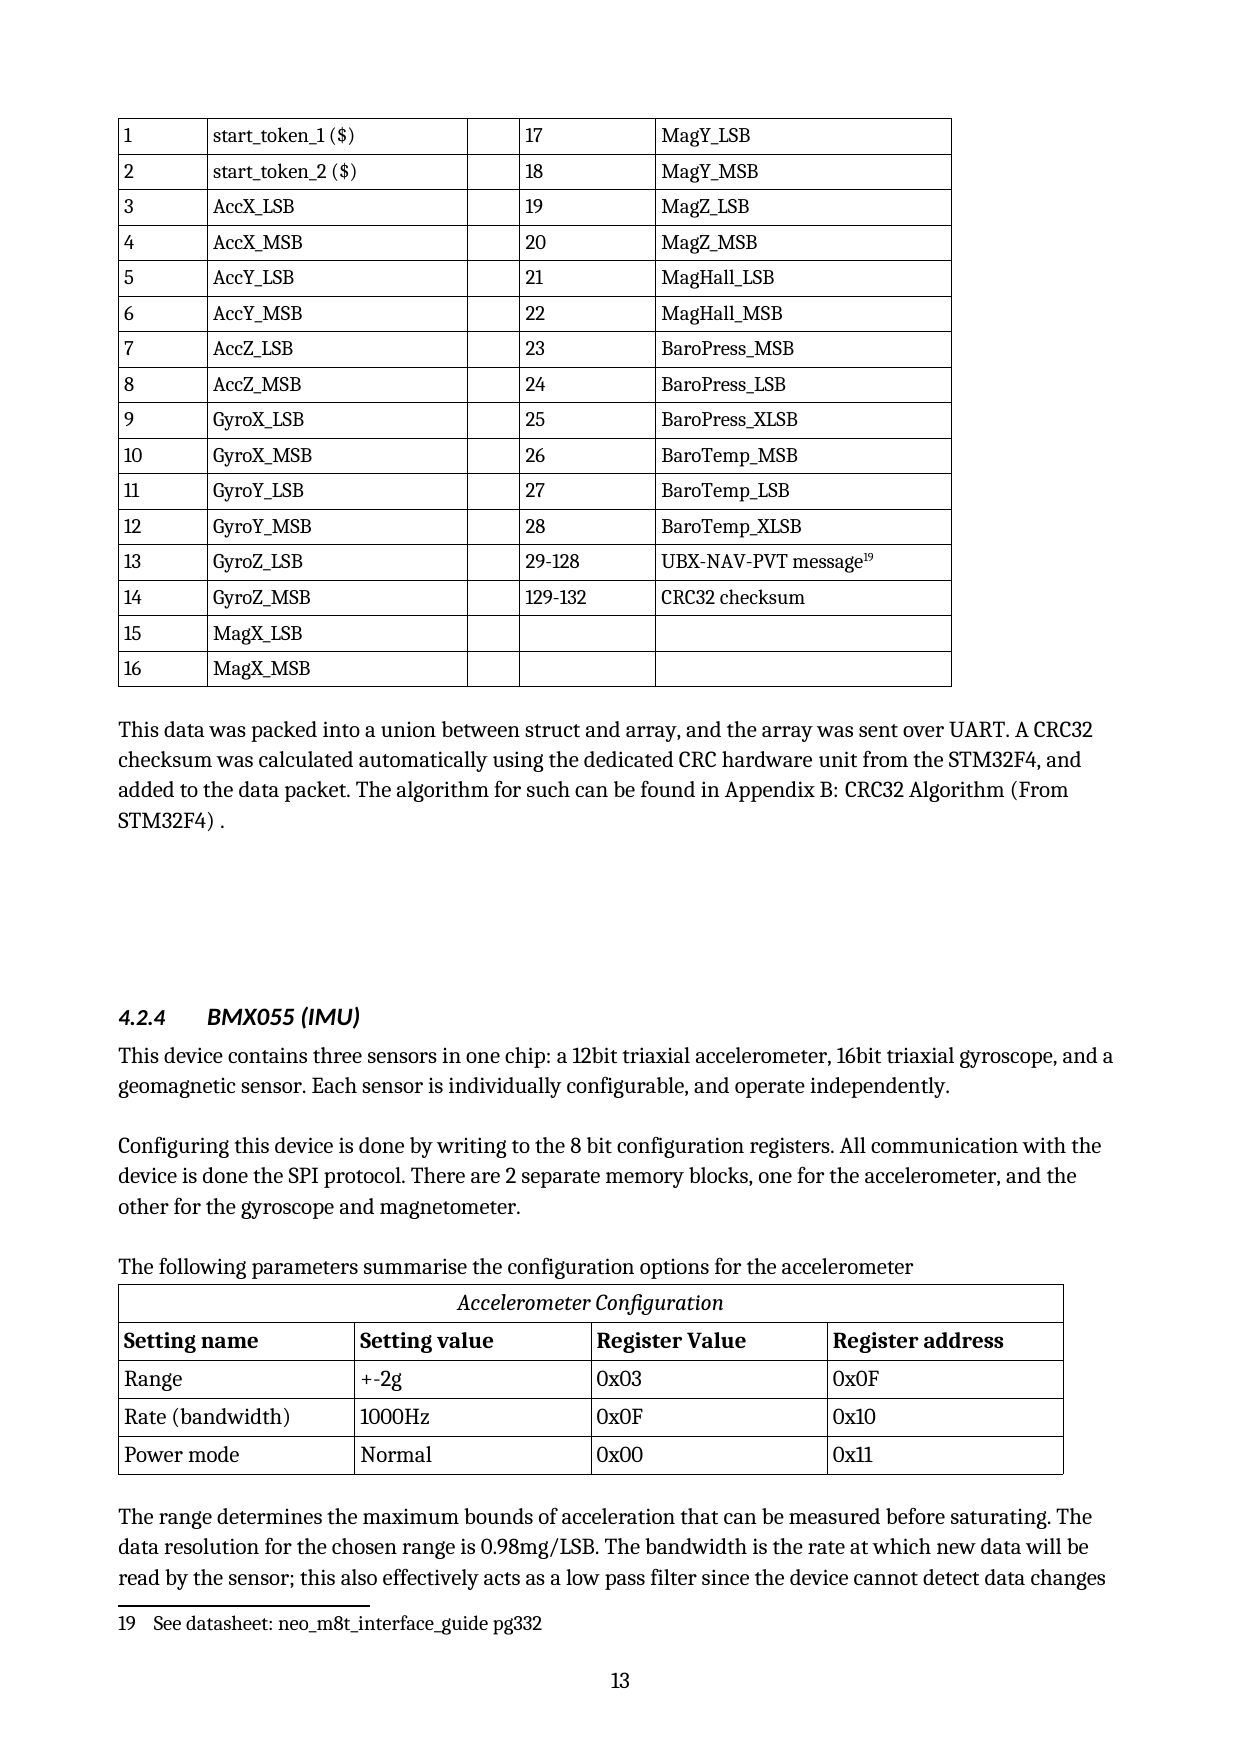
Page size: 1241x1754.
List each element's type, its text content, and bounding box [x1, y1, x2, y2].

table_cell 17 [520, 119, 655, 154]
table_cell MagZ_LSB [656, 190, 951, 225]
table_cell Setting name [119, 1323, 354, 1360]
table_cell CRC32 checksum [656, 581, 951, 615]
table_cell [468, 297, 519, 331]
table_cell AccZ_MSB [208, 368, 467, 402]
table_cell Setting value [355, 1323, 591, 1360]
table_cell 20 [520, 226, 655, 260]
table_cell AccY_LSB [208, 261, 467, 296]
table_cell MagX_MSB [208, 652, 467, 686]
table_cell 2 [119, 155, 207, 189]
table_cell [520, 616, 655, 651]
table_cell 19 [520, 190, 655, 225]
table_cell BaroTemp_MSB [656, 439, 951, 473]
table_cell 129-132 [520, 581, 655, 615]
table_cell [468, 332, 519, 367]
table_cell [468, 545, 519, 580]
table_cell AccX_MSB [208, 226, 467, 260]
table_cell 8 [119, 368, 207, 402]
table_cell 0x0F [592, 1399, 827, 1436]
table_cell [468, 652, 519, 686]
table_cell 9 [119, 403, 207, 438]
table_cell [468, 155, 519, 189]
text Configuring this device is done by writing to the 8 bit configuration registers. All communication with the device is done the SPI protocol. There are 2 separate memory blocks, one for the accelerometer, and the other for the gyroscope and magnetometer. [118, 1133, 1122, 1220]
table_cell 4 [119, 226, 207, 260]
table_cell 10 [119, 439, 207, 473]
table_cell GyroZ_LSB [208, 545, 467, 580]
table_cell AccX_LSB [208, 190, 467, 225]
text The range determines the maximum bounds of acceleration that can be measured before saturating. The data resolution for the chosen range is 0.98mg/LSB. The bandwidth is the rate at which new data will be read by the sensor; this also effectively acts as a low pass filter since the device cannot detect data changes [118, 1504, 1122, 1591]
table_cell [468, 226, 519, 260]
table_cell [468, 261, 519, 296]
table_cell GyroY_MSB [208, 510, 467, 544]
table_cell 24 [520, 368, 655, 402]
table_cell 0x0F [828, 1361, 1063, 1398]
table_cell GyroX_LSB [208, 403, 467, 438]
table_cell [468, 616, 519, 651]
table_cell 29-128 [520, 545, 655, 580]
table_cell MagY_LSB [656, 119, 951, 154]
table_cell [468, 581, 519, 615]
table_cell 0x00 [592, 1437, 827, 1474]
table_cell [656, 616, 951, 651]
text This data was packed into a union between struct and array, and the array was sent over UART. A CRC32 checksum was calculated automatically using the dedicated CRC hardware unit from the STM32F4, and added to the data packet. The algorithm for such can be found in Appendix B: CRC32 Algorithm (From STM32F4) . [118, 717, 1122, 834]
table_cell [468, 403, 519, 438]
table_cell AccY_MSB [208, 297, 467, 331]
table_cell UBX-NAV-PVT message [656, 545, 951, 580]
table_cell 23 [520, 332, 655, 367]
table_cell 3 [119, 190, 207, 225]
table_cell 7 [119, 332, 207, 367]
table_cell 1 [119, 119, 207, 154]
table_cell 16 [119, 652, 207, 686]
table_header Accelerometer Configuration [119, 1285, 1063, 1322]
table_cell 13 [119, 545, 207, 580]
table_cell MagZ_MSB [656, 226, 951, 260]
table_cell 21 [520, 261, 655, 296]
table_cell 25 [520, 403, 655, 438]
table_cell [468, 119, 519, 154]
table_cell Rate (bandwidth) [119, 1399, 354, 1436]
table_cell Register address [828, 1323, 1063, 1360]
table_cell AccZ_LSB [208, 332, 467, 367]
table_cell BaroPress_LSB [656, 368, 951, 402]
table_cell Power mode [119, 1437, 354, 1474]
table_cell BaroTemp_LSB [656, 474, 951, 509]
table_cell MagX_LSB [208, 616, 467, 651]
table_cell MagY_MSB [656, 155, 951, 189]
table_cell MagHall_MSB [656, 297, 951, 331]
table_cell 22 [520, 297, 655, 331]
table_cell start_token_2 ($) [208, 155, 467, 189]
table_cell Range [119, 1361, 354, 1398]
table_cell BaroPress_XLSB [656, 403, 951, 438]
table_cell Register Value [592, 1323, 827, 1360]
table_cell [468, 439, 519, 473]
subtitle BMX055 (IMU) [118, 1001, 1122, 1032]
table_cell +-2g [355, 1361, 591, 1398]
table_cell MagHall_LSB [656, 261, 951, 296]
table_cell [468, 368, 519, 402]
table_cell 0x10 [828, 1399, 1063, 1436]
table_cell GyroX_MSB [208, 439, 467, 473]
table_cell Normal [355, 1437, 591, 1474]
table_cell 0x03 [592, 1361, 827, 1398]
table_cell [656, 652, 951, 686]
table_cell 26 [520, 439, 655, 473]
table_cell 28 [520, 510, 655, 544]
table_cell [468, 190, 519, 225]
table_cell 1000Hz [355, 1399, 591, 1436]
table_cell 12 [119, 510, 207, 544]
table_cell 6 [119, 297, 207, 331]
text This device contains three sensors in one chip: a 12bit triaxial accelerometer, 16bit triaxial gyroscope, and a geomagnetic sensor. Each sensor is individually configurable, and operate independently. [118, 1042, 1122, 1099]
table_cell [520, 652, 655, 686]
table_cell [468, 474, 519, 509]
table_cell BaroTemp_XLSB [656, 510, 951, 544]
table_cell BaroPress_MSB [656, 332, 951, 367]
table_cell 0x11 [828, 1437, 1063, 1474]
table_cell start_token_1 ($) [208, 119, 467, 154]
table_cell GyroZ_MSB [208, 581, 467, 615]
table_cell 5 [119, 261, 207, 296]
table_cell 18 [520, 155, 655, 189]
table_cell 14 [119, 581, 207, 615]
table_cell 15 [119, 616, 207, 651]
table_cell GyroY_LSB [208, 474, 467, 509]
table_cell [468, 510, 519, 544]
text The following parameters summarise the configuration options for the accelerometer [118, 1254, 1122, 1280]
table_cell 11 [119, 474, 207, 509]
table_cell 27 [520, 474, 655, 509]
